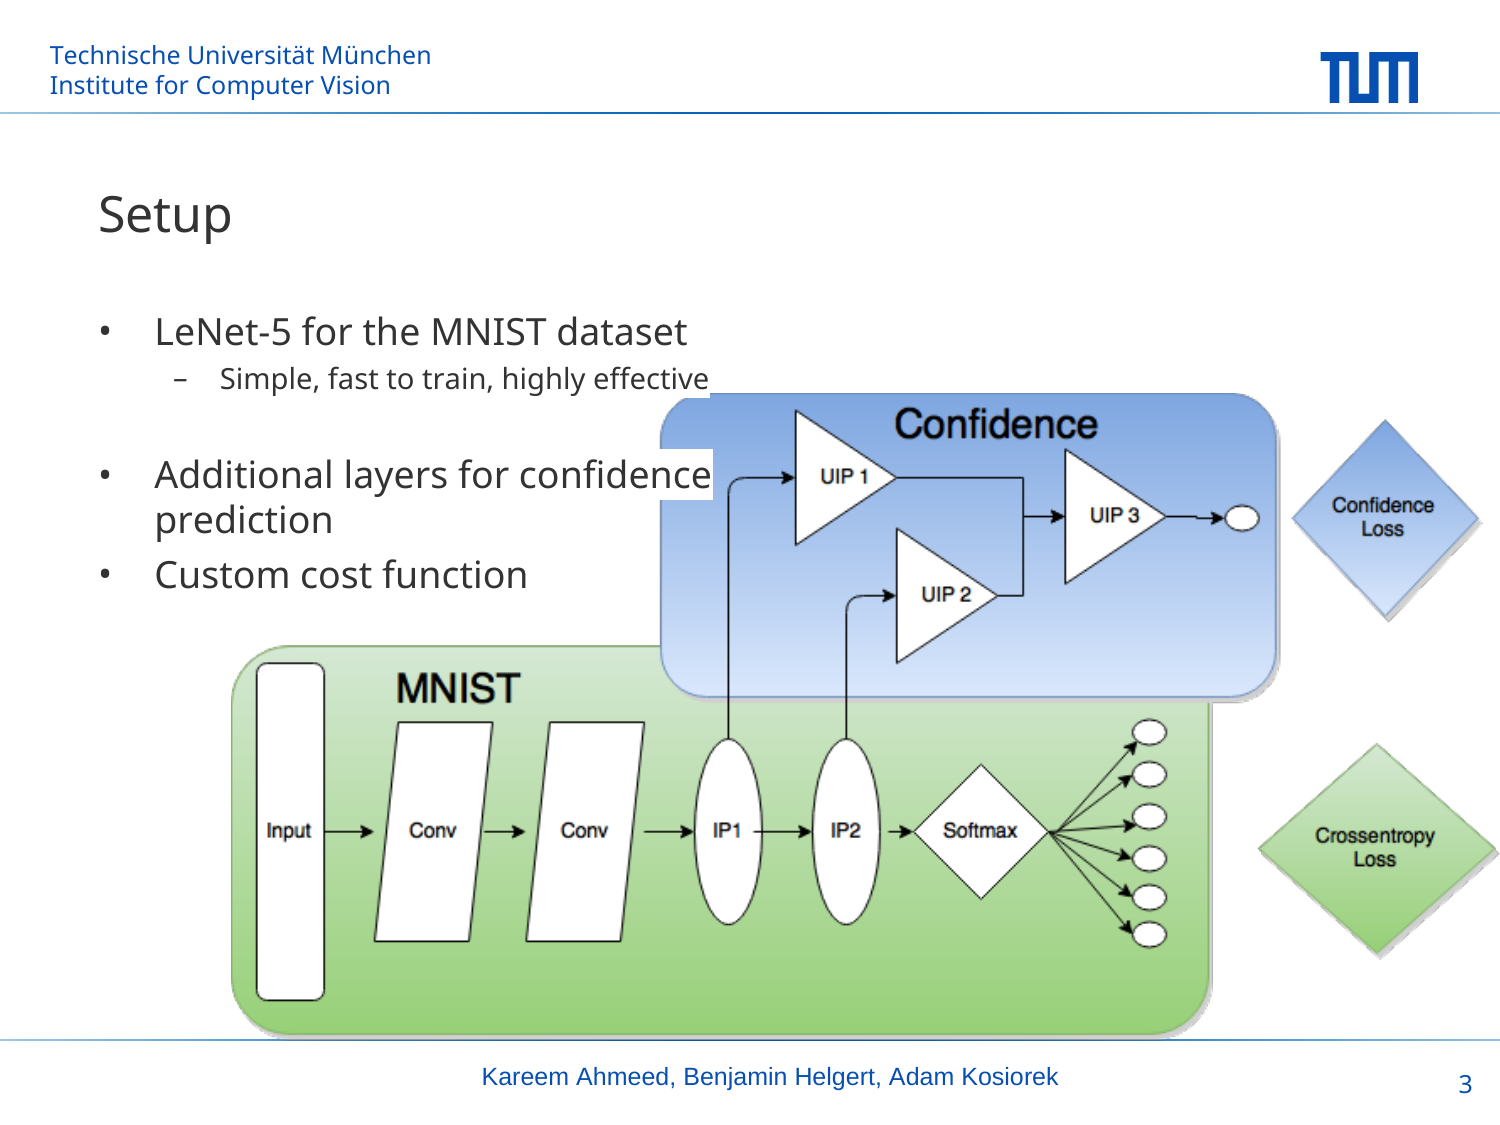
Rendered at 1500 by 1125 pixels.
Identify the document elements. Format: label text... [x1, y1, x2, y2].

title Setup [83, 149, 1417, 250]
picture [0, 0, 1500, 1125]
list LeNet-5 for the MNIST dataset Simple, fast to train, highly effective Additional layers for confidence prediction Custom cost function [83, 299, 763, 1013]
